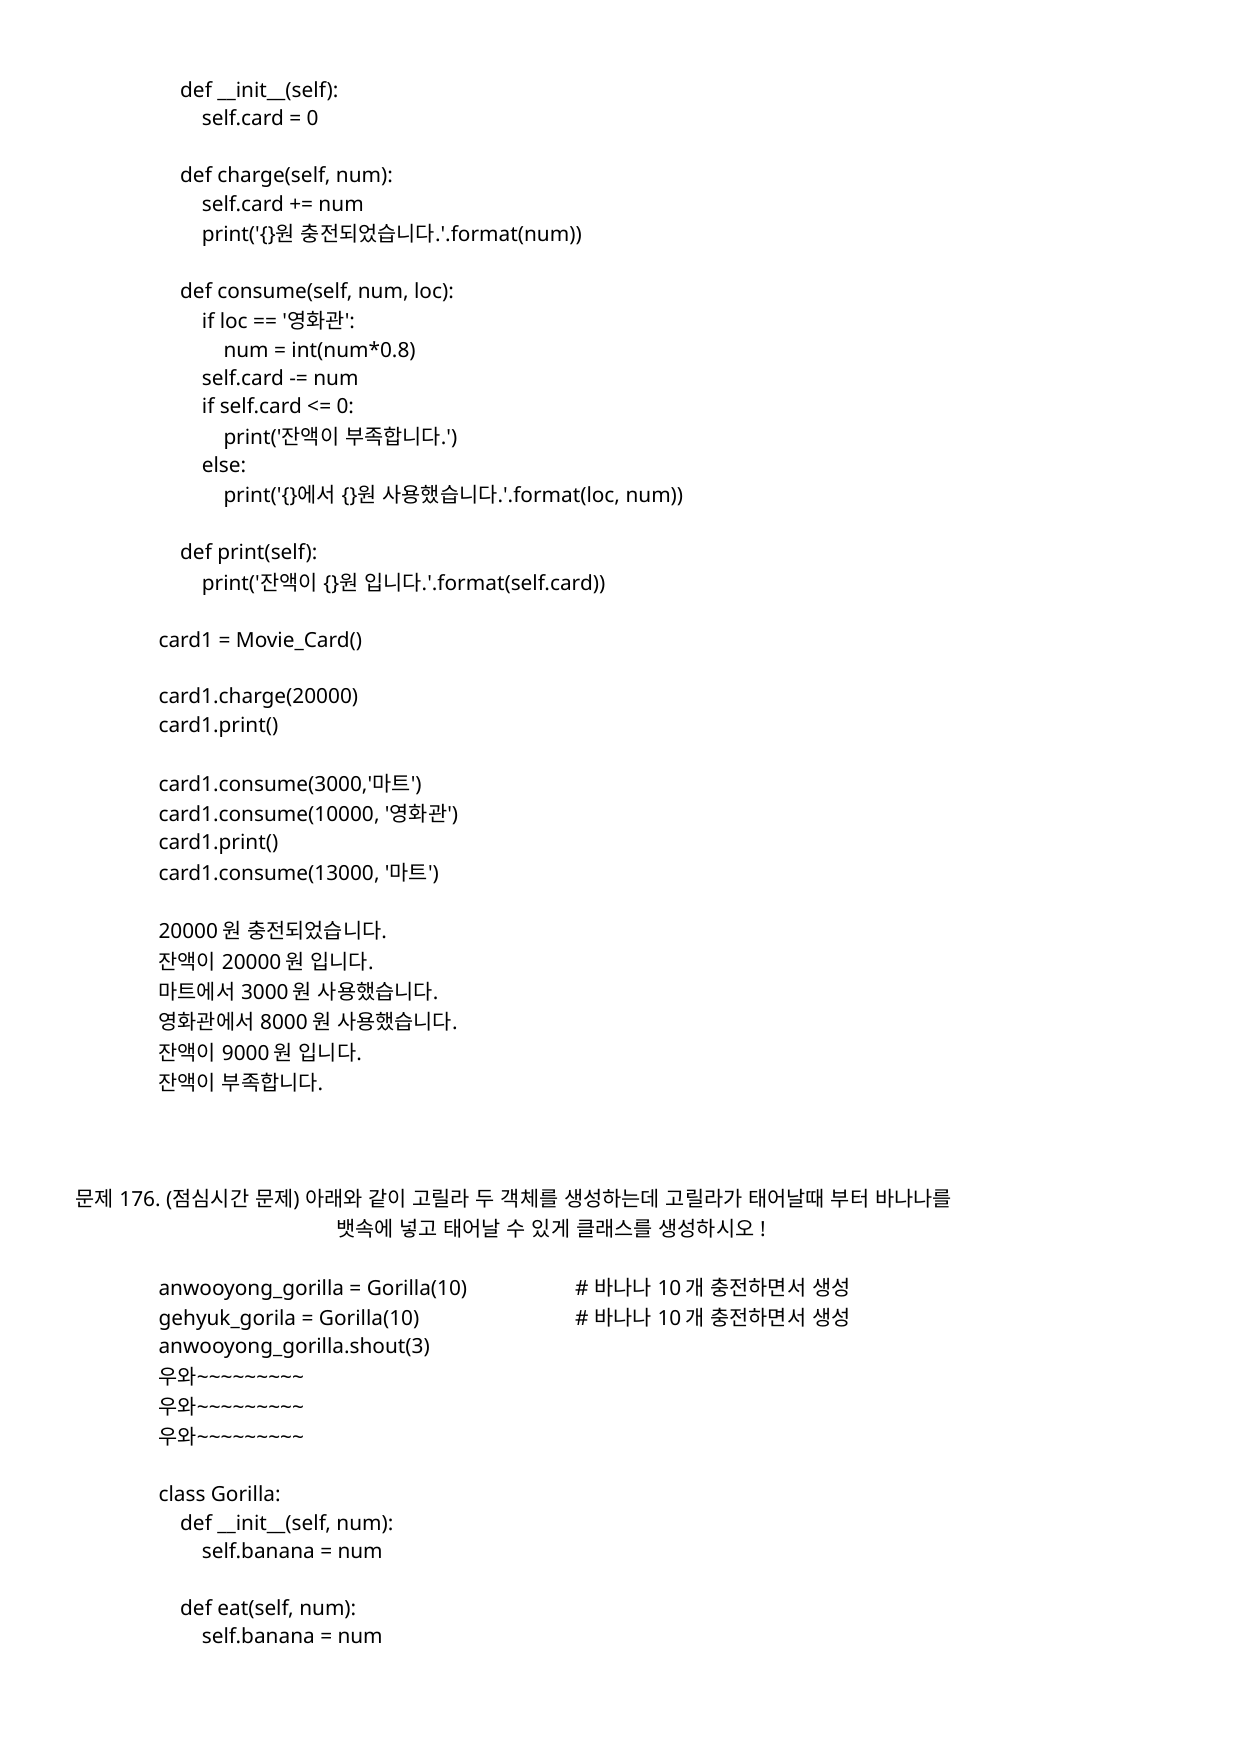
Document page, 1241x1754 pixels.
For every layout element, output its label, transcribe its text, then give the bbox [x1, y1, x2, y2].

text print('{}원 충전되었습니다.'.format(num)) [75, 217, 1165, 247]
text 우와~~~~~~~~~ [75, 1390, 1165, 1421]
text print('잔액이 부족합니다.') [75, 420, 1165, 450]
text def print(self): [75, 537, 1165, 566]
text if loc == '영화관': [75, 304, 1165, 335]
text self.banana = num [75, 1536, 1165, 1565]
text self.card += num [75, 189, 1165, 217]
text def charge(self, num): [75, 160, 1165, 189]
text def __init__(self): [75, 75, 1165, 103]
text print('잔액이 {}원 입니다.'.format(self.card)) [75, 566, 1165, 596]
text anwooyong_gorilla.shout(3) [75, 1332, 1165, 1360]
text num = int(num*0.8) [75, 335, 1165, 363]
text 20000원 충전되었습니다. [75, 915, 1165, 945]
text 뱃속에 넣고 태어날 수 있게 클래스를 생성하시오 ! [75, 1212, 1165, 1242]
text self.banana = num [75, 1622, 1165, 1650]
text 우와~~~~~~~~~ [75, 1421, 1165, 1451]
text print('{}에서 {}원 사용했습니다.'.format(loc, num)) [75, 479, 1165, 509]
text card1.charge(20000) [75, 682, 1165, 710]
text 문제 176. (점심시간 문제) 아래와 같이 고릴라 두 객체를 생성하는데 고릴라가 태어날때 부터 바나나를 [75, 1182, 1165, 1212]
text class Gorilla: [75, 1479, 1165, 1508]
text gehyuk_gorila = Gorilla(10) # 바나나 10개 충전하면서 생성 [75, 1301, 1165, 1332]
text 영화관에서 8000원 사용했습니다. [75, 1006, 1165, 1036]
text 우와~~~~~~~~~ [75, 1360, 1165, 1390]
text card1 = Movie_Card() [75, 625, 1165, 653]
text 잔액이 20000원 입니다. [75, 945, 1165, 975]
text self.card = 0 [75, 103, 1165, 132]
text def consume(self, num, loc): [75, 276, 1165, 304]
text 마트에서 3000원 사용했습니다. [75, 975, 1165, 1006]
text card1.consume(10000, '영화관') [75, 797, 1165, 827]
text card1.print() [75, 827, 1165, 856]
text def __init__(self, num): [75, 1508, 1165, 1536]
text anwooyong_gorilla = Gorilla(10) # 바나나 10개 충전하면서 생성 [75, 1271, 1165, 1301]
text card1.print() [75, 710, 1165, 738]
text 잔액이 9000원 입니다. [75, 1036, 1165, 1066]
text def eat(self, num): [75, 1593, 1165, 1622]
text card1.consume(13000, '마트') [75, 856, 1165, 886]
text card1.consume(3000,'마트') [75, 767, 1165, 797]
text 잔액이 부족합니다. [75, 1066, 1165, 1097]
text if self.card <= 0: [75, 392, 1165, 420]
text self.card -= num [75, 363, 1165, 392]
text else: [75, 450, 1165, 479]
